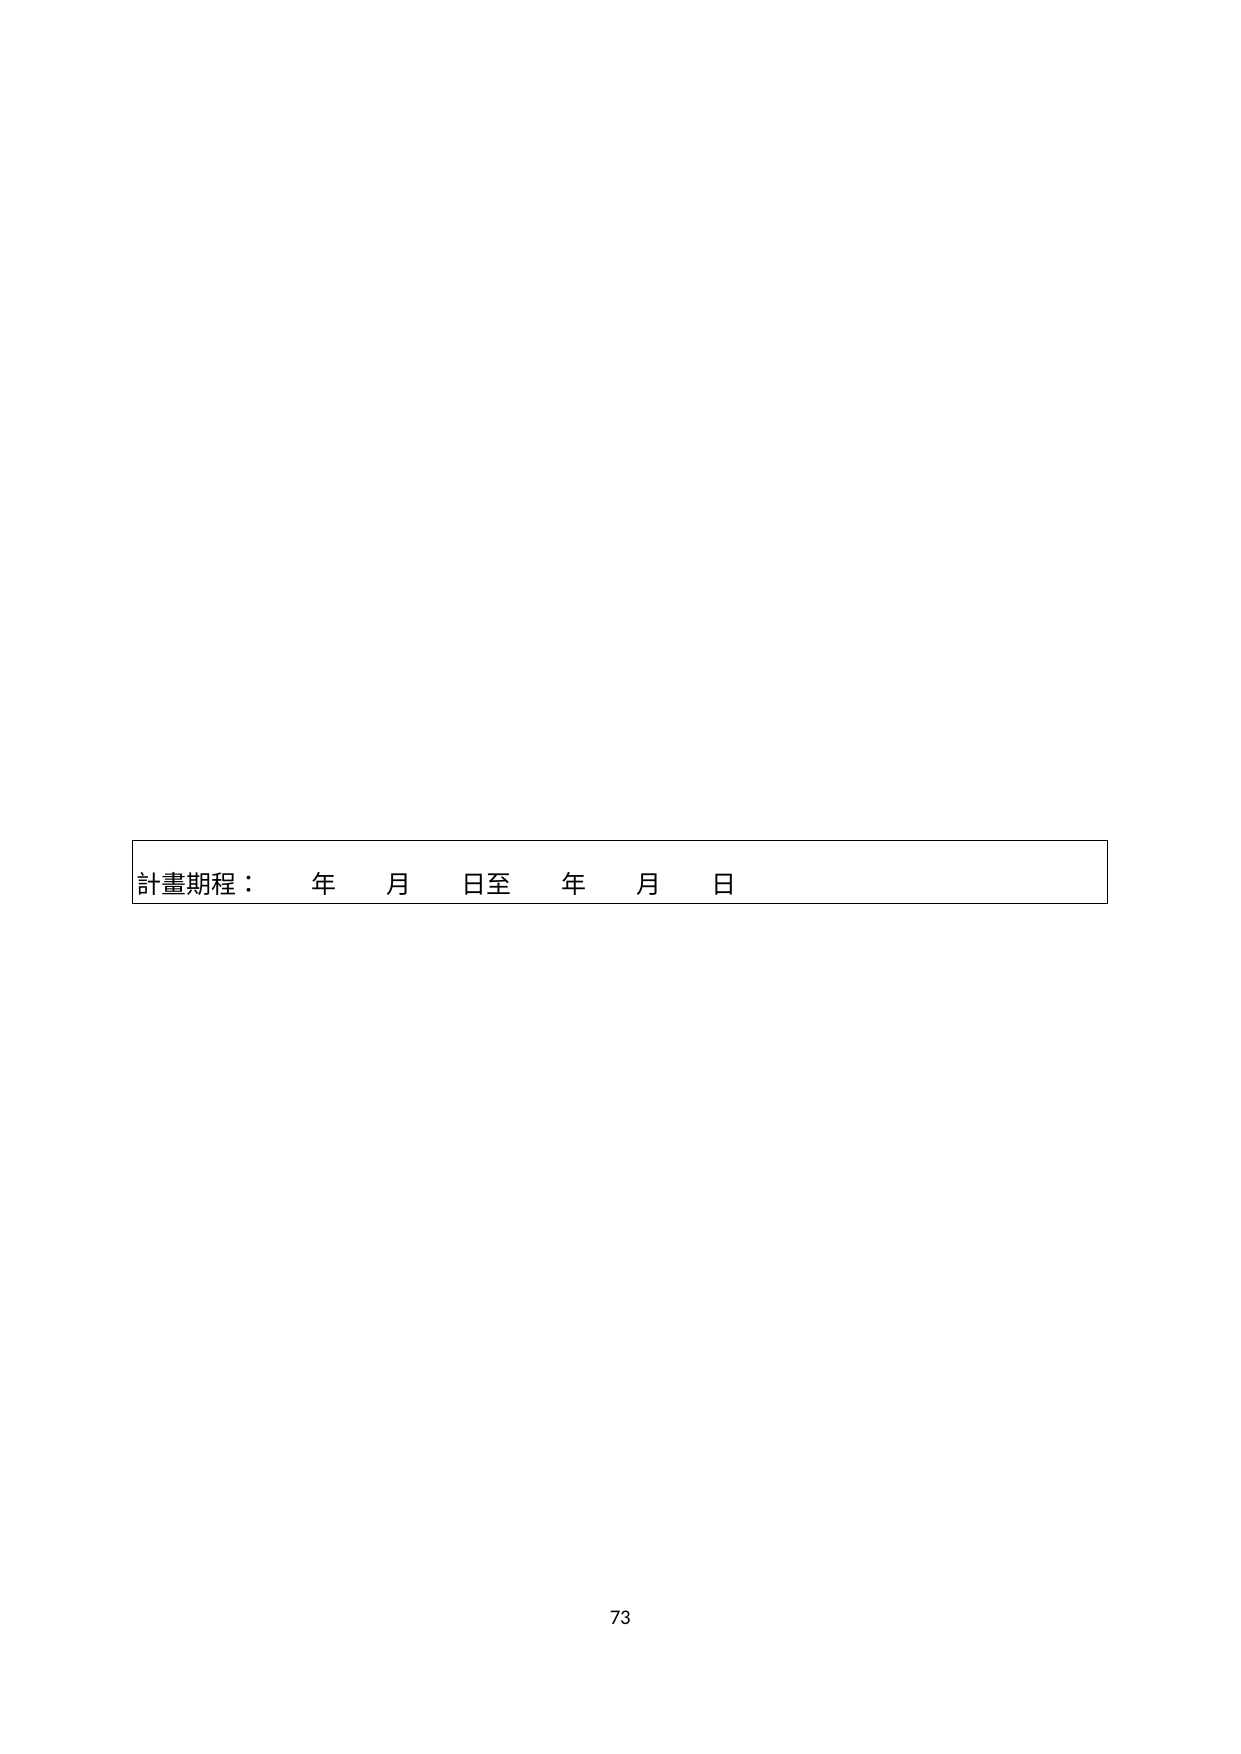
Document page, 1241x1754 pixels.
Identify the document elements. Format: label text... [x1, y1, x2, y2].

table_cell 計畫期程： 年 月 日至 年 月 日 [133, 841, 1107, 903]
